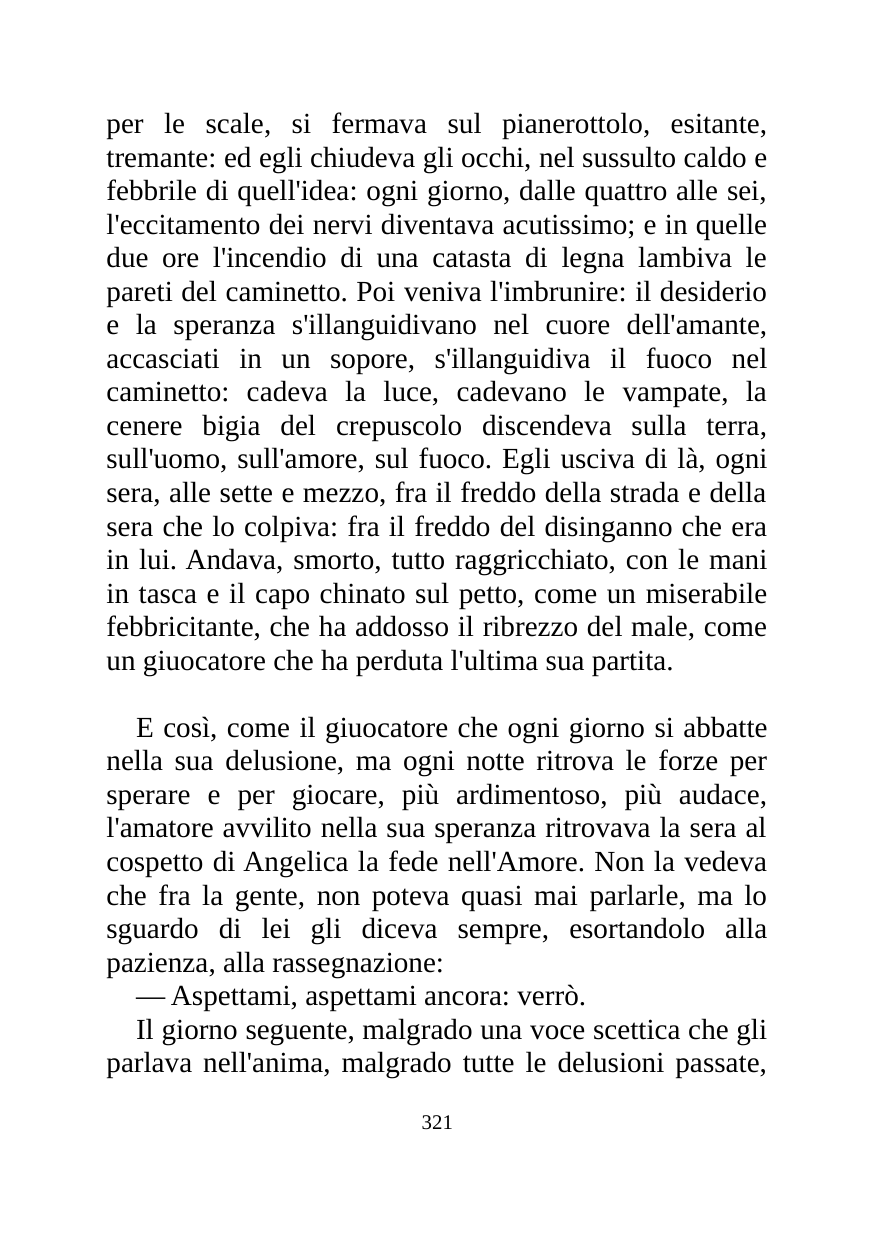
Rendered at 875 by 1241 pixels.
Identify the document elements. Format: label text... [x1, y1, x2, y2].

text Il giorno seguente, malgrado una voce scettica che gli parlava nell'anima, malgrado tutte le delusioni passate, [106, 1012, 768, 1079]
text — Aspettami, aspettami ancora: verrò. [106, 978, 768, 1012]
text E così, come il giuocatore che ogni giorno si abbatte nella sua delusione, ma ogni notte ritrova le forze per sperare e per giocare, più ardimentoso, più audace, l'amatore avvilito nella sua speranza ritrovava la sera al cospetto di Angelica la fede nell'Amore. Non la vedeva che fra la gente, non poteva quasi mai parlarle, ma lo sguardo di lei gli diceva sempre, esortandolo alla pazienza, alla rassegnazione: [106, 710, 768, 978]
text per le scale, si fermava sul pianerottolo, esitante, tremante: ed egli chiudeva gli occhi, nel sussulto caldo e febbrile di quell'idea: ogni giorno, dalle quattro alle sei, l'eccitamento dei nervi diventava acutissimo; e in quelle due ore l'incendio di una catasta di legna lambiva le pareti del caminetto. Poi veniva l'imbrunire: il desiderio e la speranza s'illanguidivano nel cuore dell'amante, accasciati in un sopore, s'illanguidiva il fuoco nel caminetto: cadeva la luce, cadevano le vampate, la cenere bigia del crepuscolo discendeva sulla terra, sull'uomo, sull'amore, sul fuoco. Egli usciva di là, ogni sera, alle sette e mezzo, fra il freddo della strada e della sera che lo colpiva: fra il freddo del disinganno che era in lui. Andava, smorto, tutto raggricchiato, con le mani in tasca e il capo chinato sul petto, come un miserabile febbricitante, che ha addosso il ribrezzo del male, come un giuocatore che ha perduta l'ultima sua partita. [106, 106, 768, 676]
